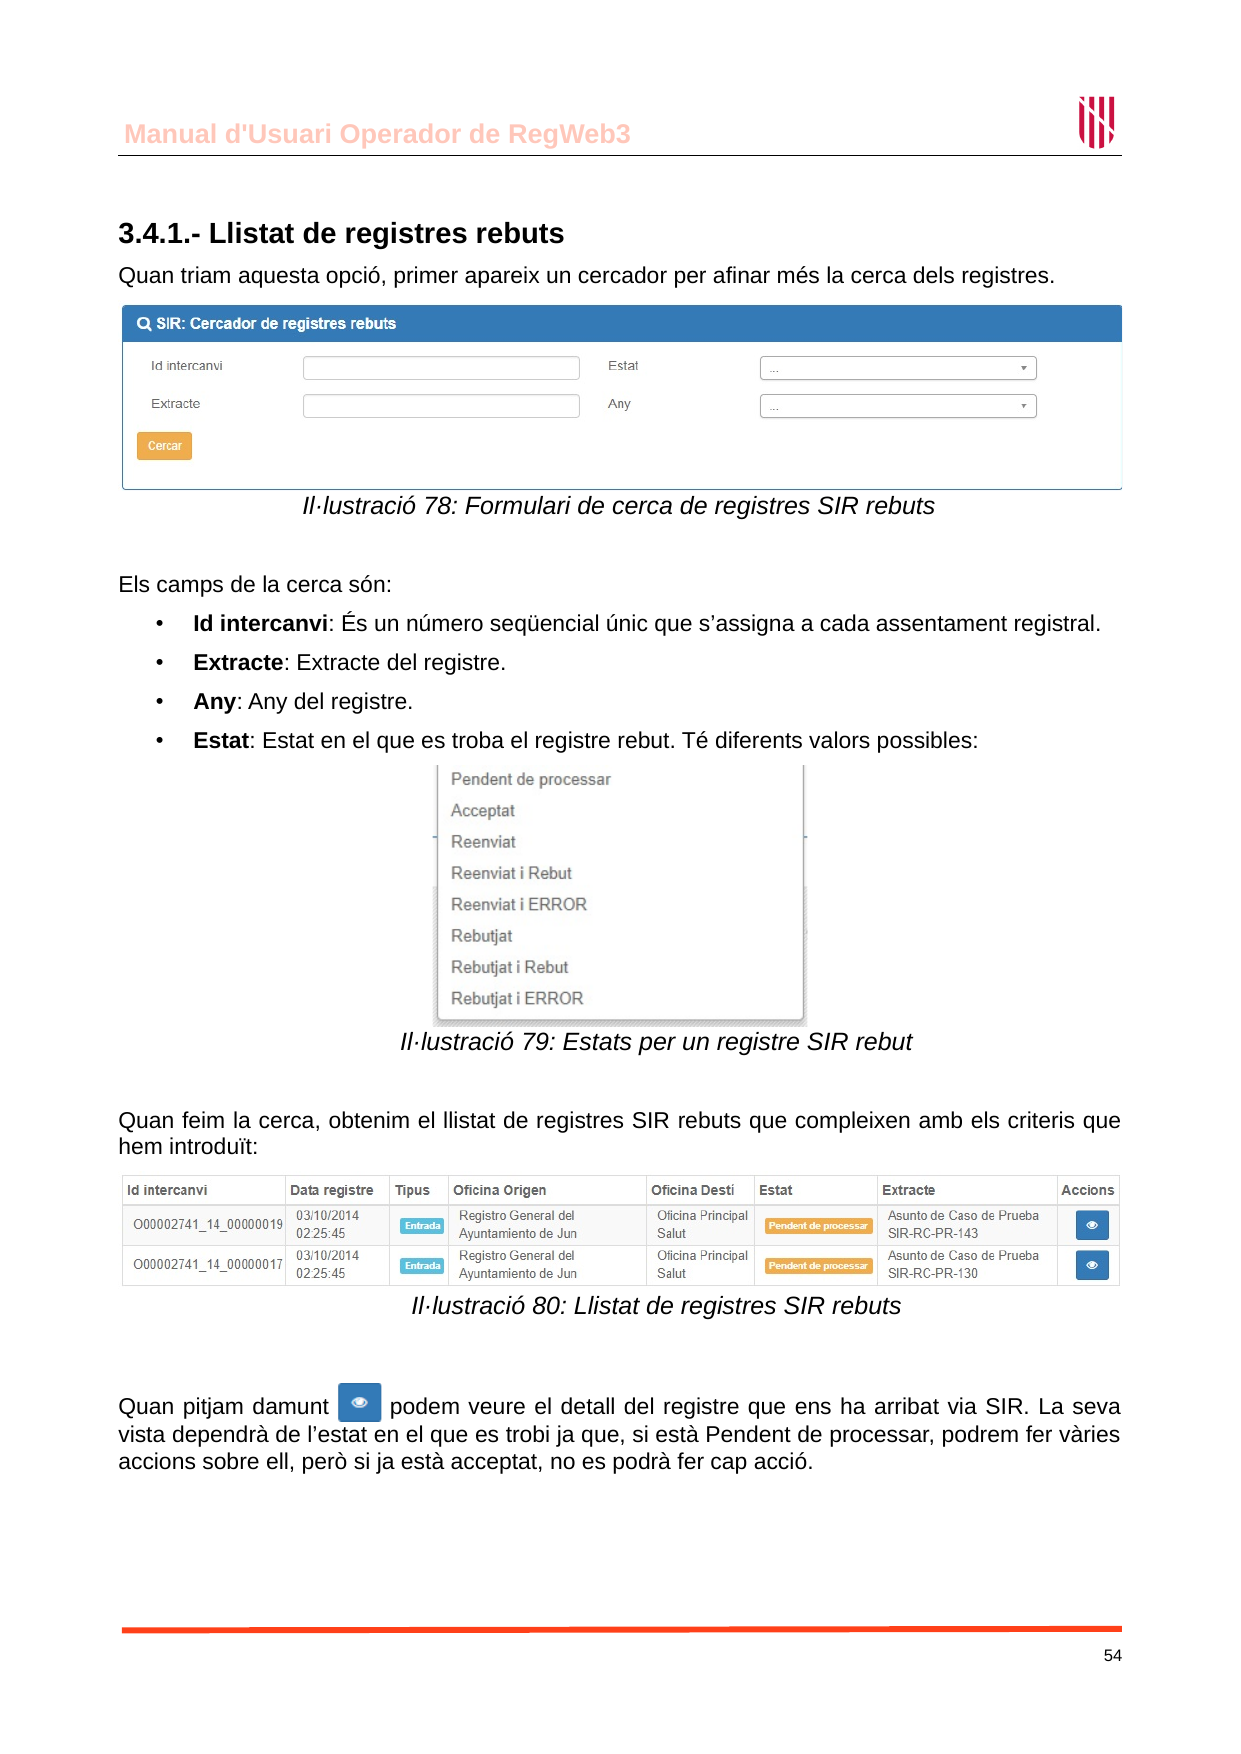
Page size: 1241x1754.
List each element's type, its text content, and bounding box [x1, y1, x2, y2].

picture [337, 1383, 382, 1422]
list Il·lustració 79: Estats per un registre SIR rebut [156, 1027, 1122, 1055]
text Quan feim la cerca, obtenim el llistat de registres SIR rebuts que compleixen amb els criteris que hem introduït: [118, 1107, 1122, 1159]
text Il·lustració 78: Formulari de cerca de registres SIR rebuts [118, 491, 1122, 520]
list Any: Any del registre. [156, 688, 1122, 714]
text Els camps de la cerca són: [118, 571, 1122, 597]
list Extracte: Extracte del registre. [156, 649, 1122, 675]
text Quan pitjam damunt podem veure el detall del registre que ens ha arribat via SIR. La seva vista dependrà de l’estat en el que es trobi ja que, si està Pendent de processar, podrem fer vàries accions sobre ell, però si ja està acceptat, no es podrà fer cap acció. [118, 1383, 1122, 1474]
list Estat: Estat en el que es troba el registre rebut. Té diferents valors possibles: [156, 727, 1122, 753]
picture [1076, 94, 1117, 150]
text Quan triam aquesta opció, primer apareix un cercador per afinar més la cerca dels registres. [118, 262, 1122, 288]
picture [432, 765, 808, 1027]
list Il·lustració 80: Llistat de registres SIR rebuts [156, 1291, 1122, 1320]
list Id intercanvi: És un número seqüencial únic que s’assigna a cada assentament registral. [156, 610, 1122, 636]
subtitle Llistat de registres rebuts [118, 216, 1122, 249]
picture [118, 300, 1123, 491]
picture [118, 1171, 1123, 1291]
